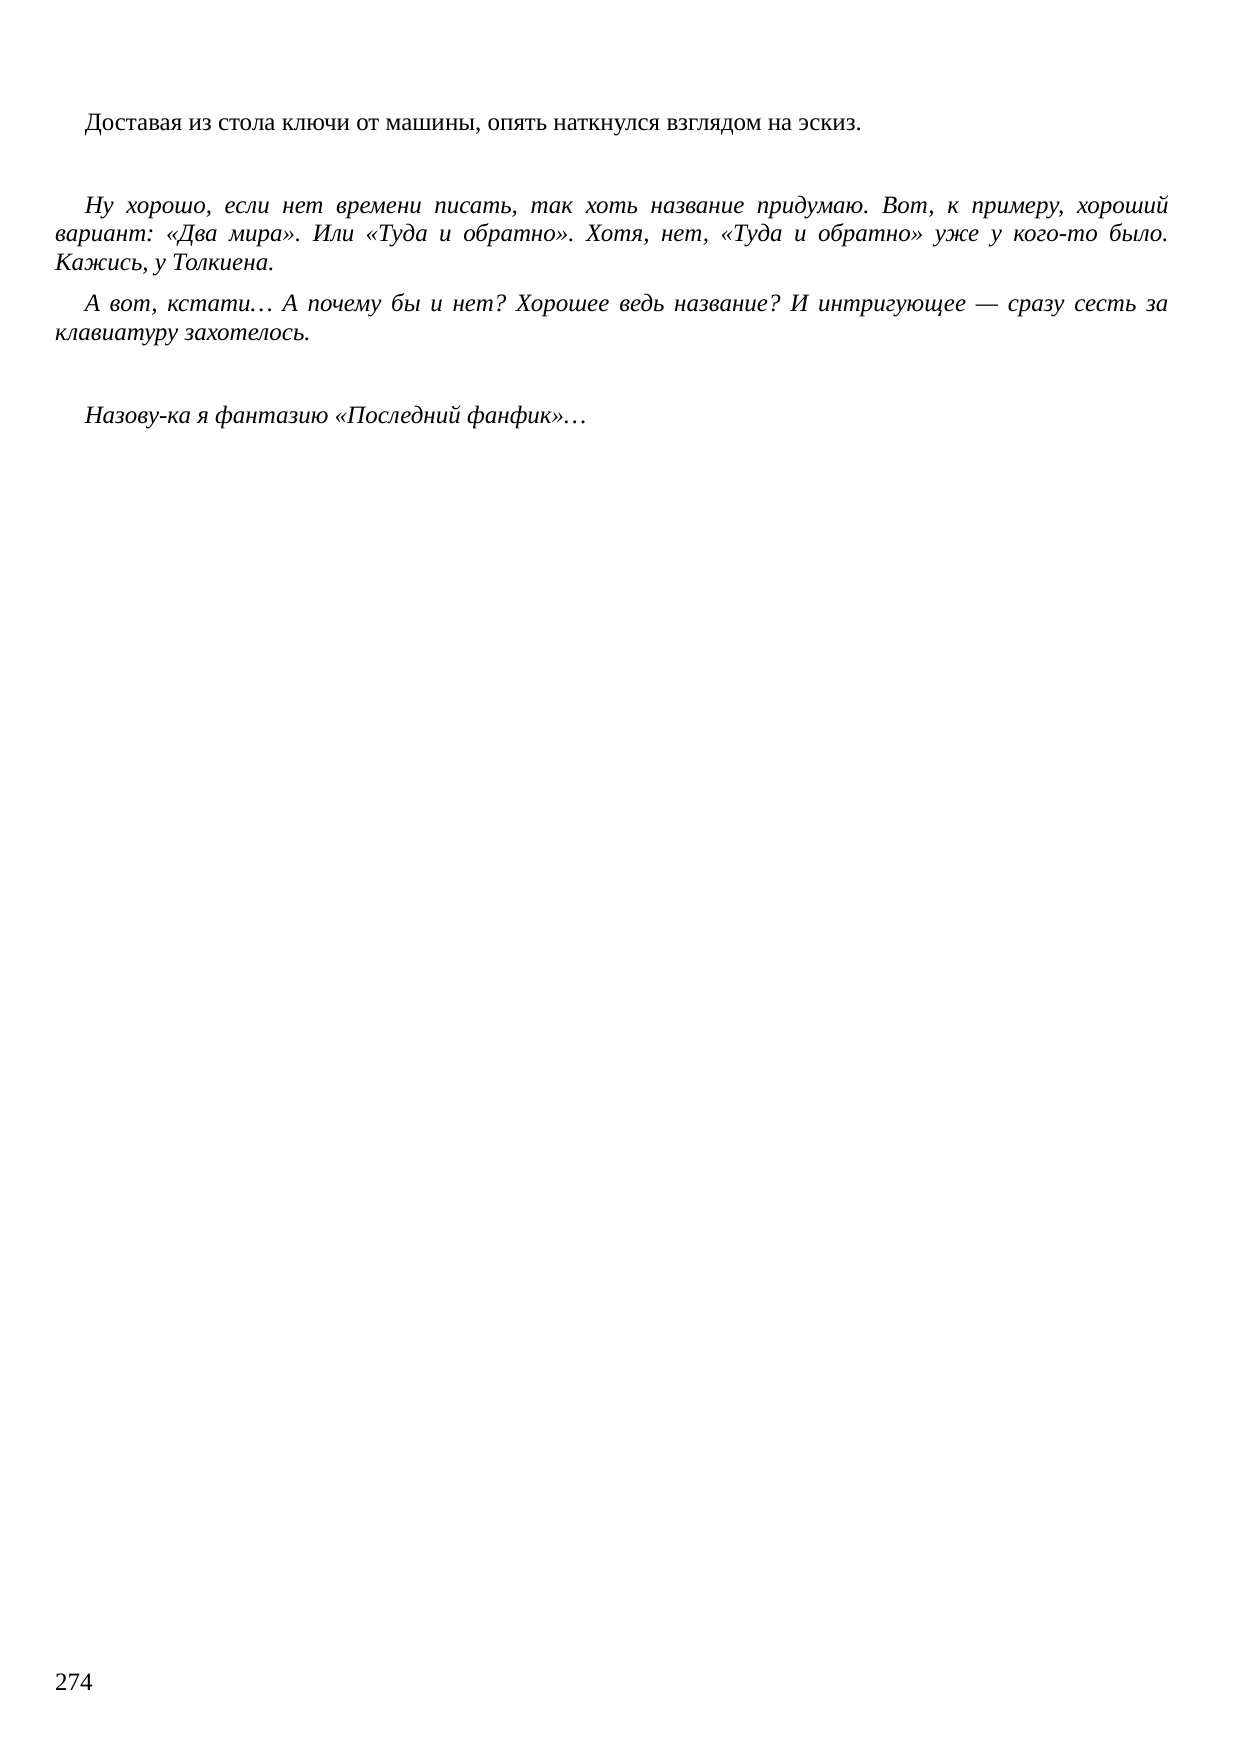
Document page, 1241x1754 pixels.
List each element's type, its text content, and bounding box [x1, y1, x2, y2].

text Назову-ка я фантазию «Последний фанфик»… [55, 400, 1173, 428]
text Ну хорошо, если нет времени писать, так хоть название придумаю. Вот, к примеру, хороший вариант: «Два мира». Или «Туда и обратно». Хотя, нет, «Туда и обратно» уже у кого-то было. Кажись, у Толкиена. [55, 190, 1173, 276]
text А вот, кстати… А почему бы и нет? Хорошее ведь название? И интригующее — сразу сесть за клавиатуру захотелось. [55, 288, 1173, 346]
text Доставая из стола ключи от машины, опять наткнулся взглядом на эскиз. [55, 107, 1173, 136]
